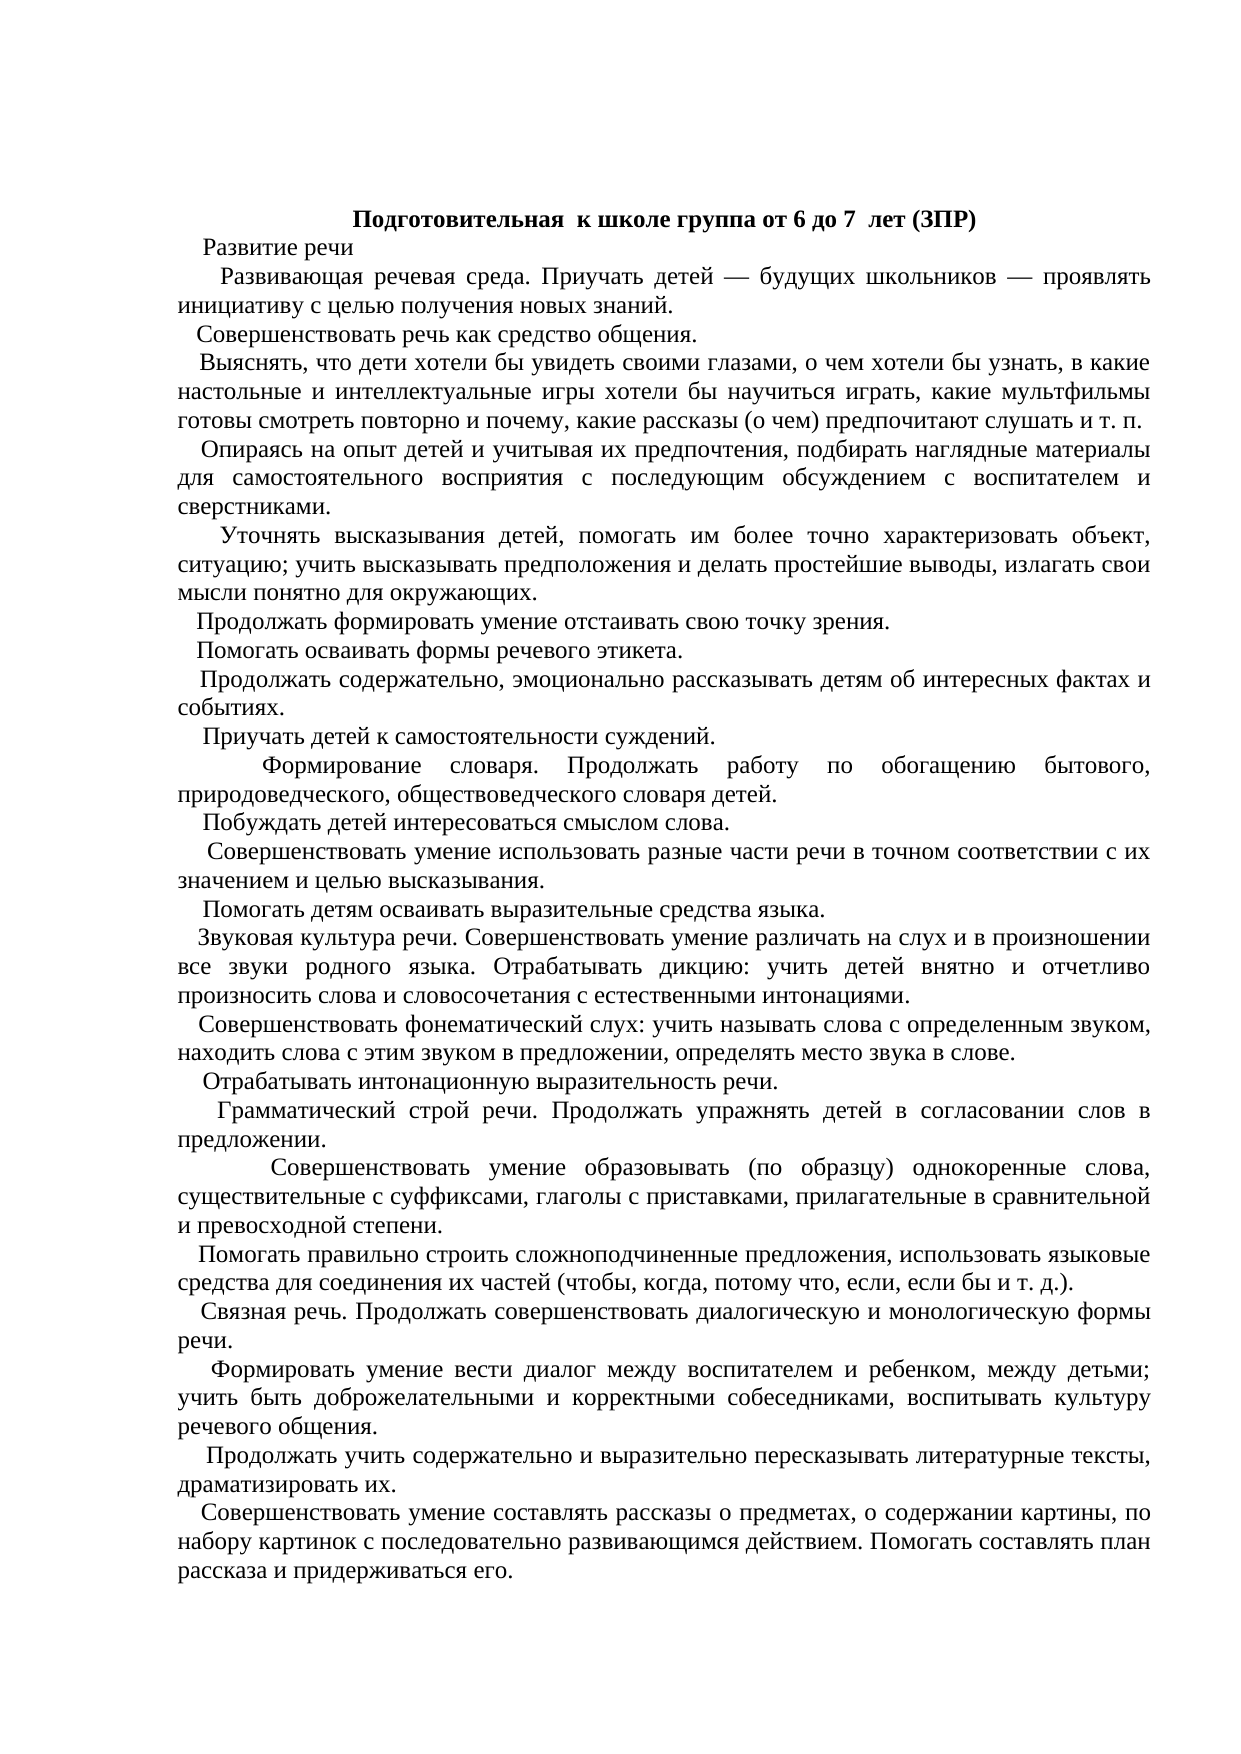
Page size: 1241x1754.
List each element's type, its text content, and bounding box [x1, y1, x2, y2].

text Совершенствовать умение использовать разные части речи в точном соответствии с их значением и целью высказывания. [177, 836, 1152, 894]
text Звуковая культура речи. Совершенствовать умение различать на слух и в произношении все звуки родного языка. Отрабатывать дикцию: учить детей внятно и отчетливо произносить слова и словосочетания с естественными интонациями. [177, 922, 1152, 1009]
text Опираясь на опыт детей и учитывая их предпочтения, подбирать наглядные материалы для самостоятельного восприятия с последующим обсуждением с воспитателем и сверстниками. [177, 434, 1152, 520]
text Развивающая речевая среда. Приучать детей — будущих школьников — проявлять инициативу с целью получения новых знаний. [177, 261, 1152, 319]
text Совершенствовать умение образовывать (по образцу) однокоренные слова, существительные с суффиксами, глаголы с приставками, прилагательные в сравнительной и превосходной степени. [177, 1152, 1152, 1239]
text Отрабатывать интонационную выразительность речи. [177, 1066, 1152, 1095]
text Грамматический строй речи. Продолжать упражнять детей в согласовании слов в предложении. [177, 1095, 1152, 1152]
text Продолжать формировать умение отстаивать свою точку зрения. [177, 606, 1152, 635]
text Совершенствовать умение составлять рассказы о предметах, о содержании картины, по набору картинок с последовательно развивающимся действием. Помогать составлять план рассказа и придерживаться его. [177, 1497, 1152, 1584]
text Развитие речи [177, 232, 1152, 261]
text Формирование словаря. Продолжать работу по обогащению бытового, природоведческого, обществоведческого словаря детей. [177, 750, 1152, 807]
text Побуждать детей интересоваться смыслом слова. [177, 807, 1152, 836]
text Приучать детей к самостоятельности суждений. [177, 721, 1152, 750]
text Помогать детям осваивать выразительные средства языка. [177, 894, 1152, 922]
text Подготовительная к школе группа от 6 до 7 лет (ЗПР) [177, 204, 1152, 232]
text Продолжать учить содержательно и выразительно пересказывать литературные тексты, драматизировать их. [177, 1440, 1152, 1497]
text Совершенствовать фонематический слух: учить называть слова с определенным звуком, находить слова с этим звуком в предложении, определять место звука в слове. [177, 1009, 1152, 1066]
text Выяснять, что дети хотели бы увидеть своими глазами, о чем хотели бы узнать, в какие настольные и интеллектуальные игры хотели бы научиться играть, какие мультфильмы готовы смотреть повторно и почему, какие рассказы (о чем) предпочитают слушать и т. п. [177, 347, 1152, 434]
text Уточнять высказывания детей, помогать им более точно характеризовать объект, ситуацию; учить высказывать предположения и делать простейшие выводы, излагать свои мысли понятно для окружающих. [177, 520, 1152, 606]
text Связная речь. Продолжать совершенствовать диалогическую и монологическую формы речи. [177, 1296, 1152, 1354]
text Совершенствовать речь как средство общения. [177, 319, 1152, 347]
text Продолжать содержательно, эмоционально рассказывать детям об интересных фактах и событиях. [177, 664, 1152, 721]
text Помогать правильно строить сложноподчиненные предложения, использовать языковые средства для соединения их частей (чтобы, когда, потому что, если, если бы и т. д.). [177, 1239, 1152, 1296]
text Помогать осваивать формы речевого этикета. [177, 635, 1152, 664]
text Формировать умение вести диалог между воспитателем и ребенком, между детьми; учить быть доброжелательными и корректными собеседниками, воспитывать культуру речевого общения. [177, 1354, 1152, 1440]
